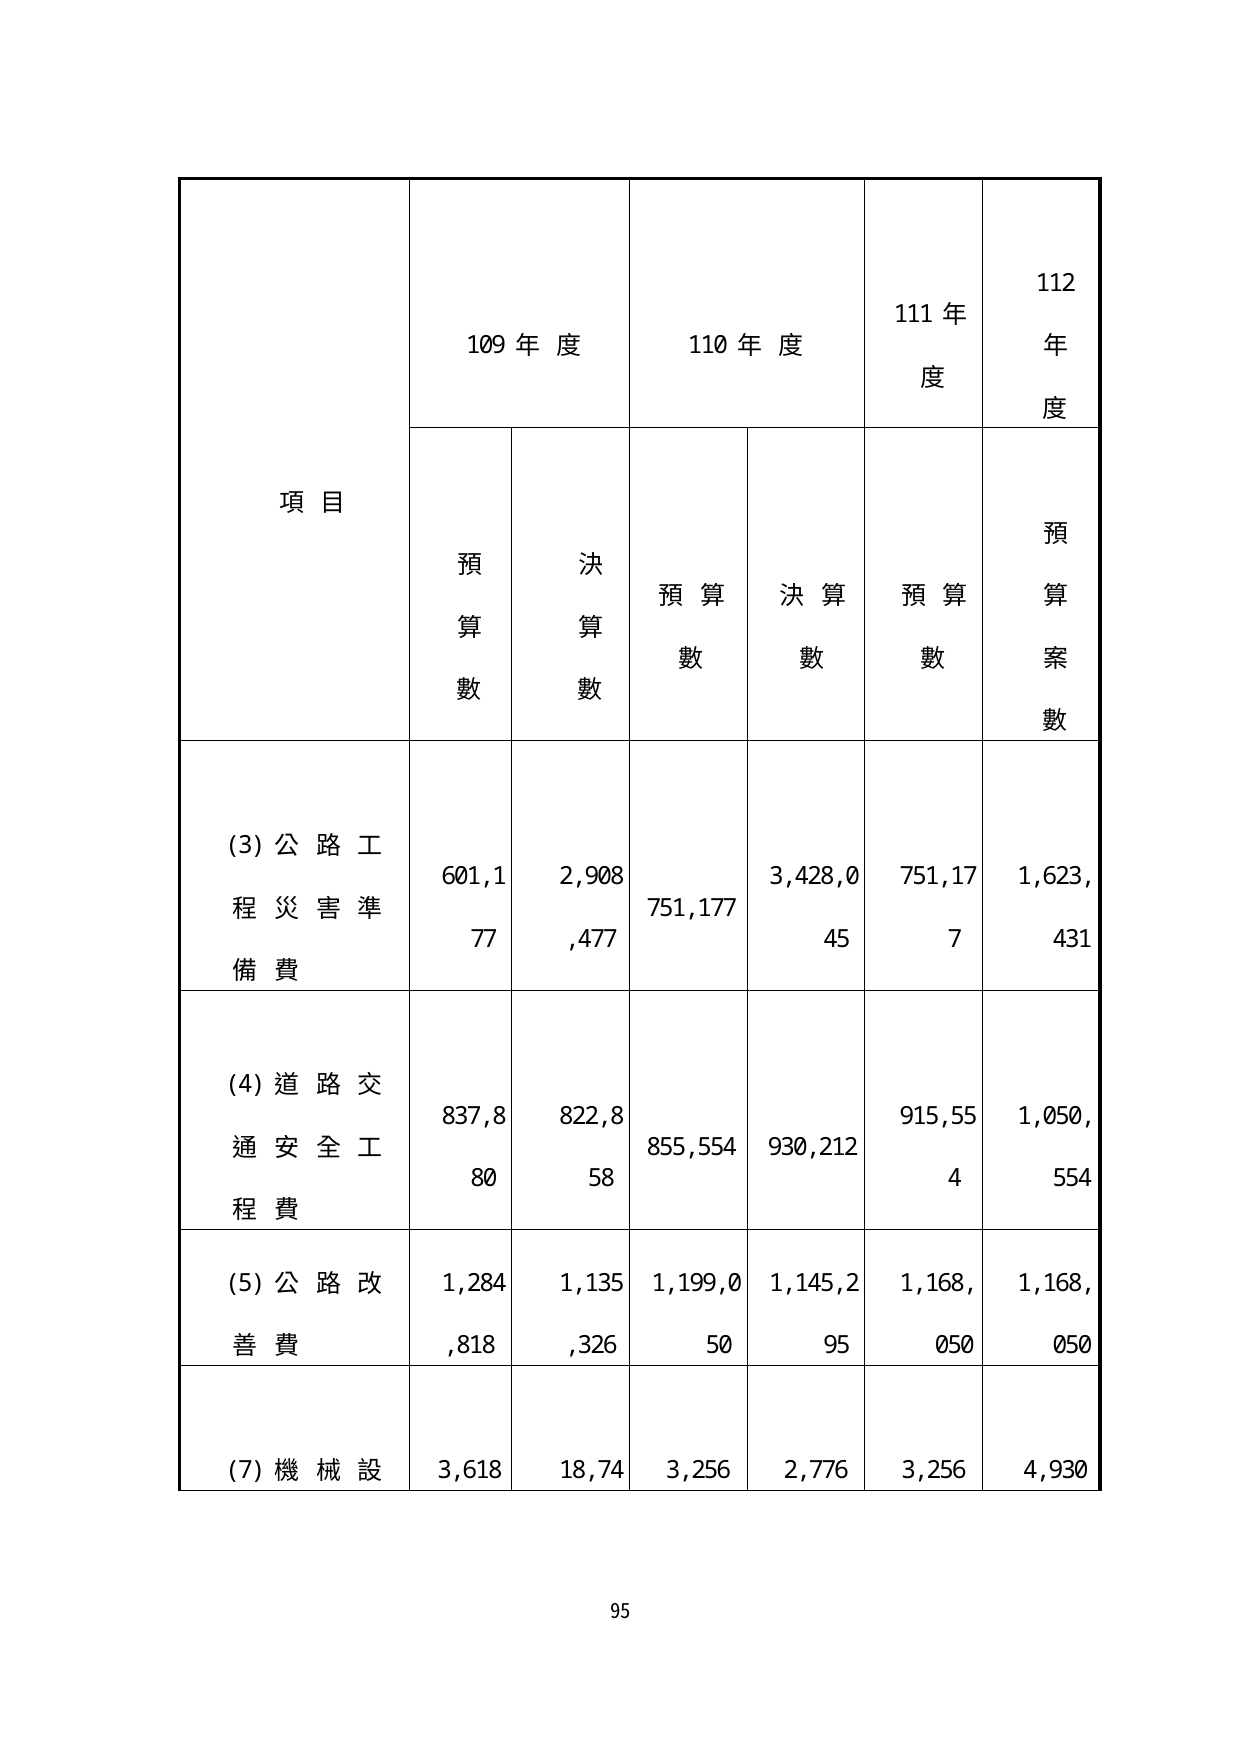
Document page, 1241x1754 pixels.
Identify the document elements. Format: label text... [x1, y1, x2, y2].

table_cell 1,050,554 [983, 991, 1098, 1229]
table_cell 2,776 [748, 1366, 864, 1490]
table_cell 855,554 [630, 991, 747, 1229]
table_cell 930,212 [748, 991, 864, 1229]
table_cell 決算數 [512, 428, 629, 740]
table_cell 3,256 [630, 1366, 747, 1490]
table_cell 決算數 [748, 428, 864, 740]
table_cell 18,74 [512, 1366, 629, 1490]
table_cell 2,908,477 [512, 741, 629, 990]
table_header 110年度 [630, 180, 864, 427]
table_cell 915,554 [865, 991, 982, 1229]
table_cell 預算數 [410, 428, 511, 740]
table_cell (5)公路改善費 [181, 1230, 409, 1365]
table_cell 1,145,295 [748, 1230, 864, 1365]
table_cell 3,618 [410, 1366, 511, 1490]
table_header 112年度 [983, 180, 1098, 427]
table_cell 1,135,326 [512, 1230, 629, 1365]
table_cell 預算案數 [983, 428, 1098, 740]
table_cell 751,177 [865, 741, 982, 990]
table_cell 1,199,050 [630, 1230, 747, 1365]
table_header 項目 [181, 180, 409, 740]
table_cell (3)公路工程災害準備費 [181, 741, 409, 990]
table_cell 預算數 [630, 428, 747, 740]
table_cell 預算數 [865, 428, 982, 740]
table_cell 3,428,045 [748, 741, 864, 990]
table_cell (7)機械設 [181, 1366, 409, 1490]
table_cell 1,284,818 [410, 1230, 511, 1365]
table_cell 601,177 [410, 741, 511, 990]
table_cell 1,623,431 [983, 741, 1098, 990]
table_cell 837,880 [410, 991, 511, 1229]
table_cell 4,930 [983, 1366, 1098, 1490]
table_cell (4)道路交通安全工程費 [181, 991, 409, 1229]
table_cell 3,256 [865, 1366, 982, 1490]
table_cell 1,168,050 [983, 1230, 1098, 1365]
table_cell 1,168,050 [865, 1230, 982, 1365]
table_cell 822,858 [512, 991, 629, 1229]
table_cell 751,177 [630, 741, 747, 990]
table_header 111年度 [865, 180, 982, 427]
table_header 109年度 [410, 180, 629, 427]
